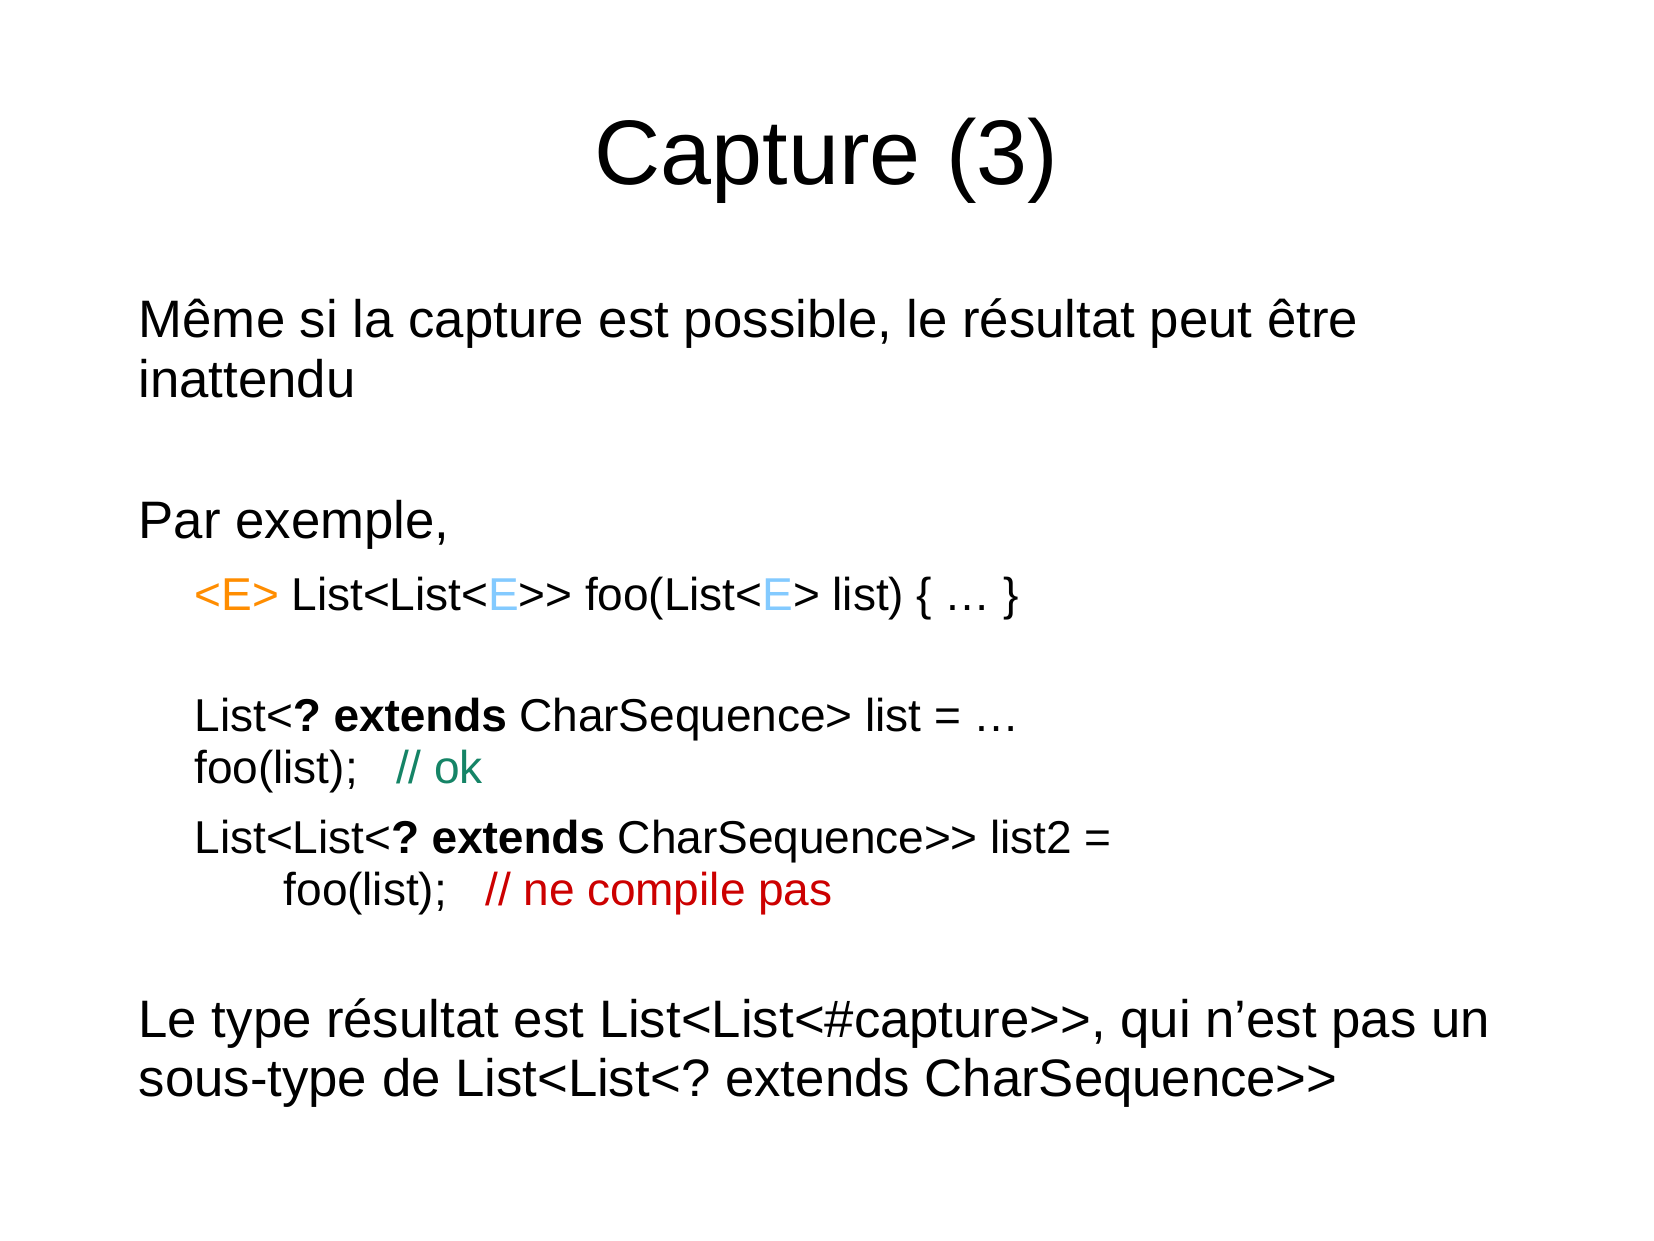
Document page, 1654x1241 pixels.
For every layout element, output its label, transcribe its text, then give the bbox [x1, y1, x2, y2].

title Capture (3) [82, 49, 1571, 257]
list Même si la capture est possible, le résultat peut être inattendu Par exemple, <E> List<List<E>> foo(List<E> list) { … } List<? extends CharSequence> list = … foo(list); // ok List<List<? extends CharSequence>> list2 = foo(list); // ne compile pas Le type résultat est List<List<#capture>>, qui n’est pas un sous-type de List<List<? extends CharSequence>> [82, 290, 1571, 1171]
